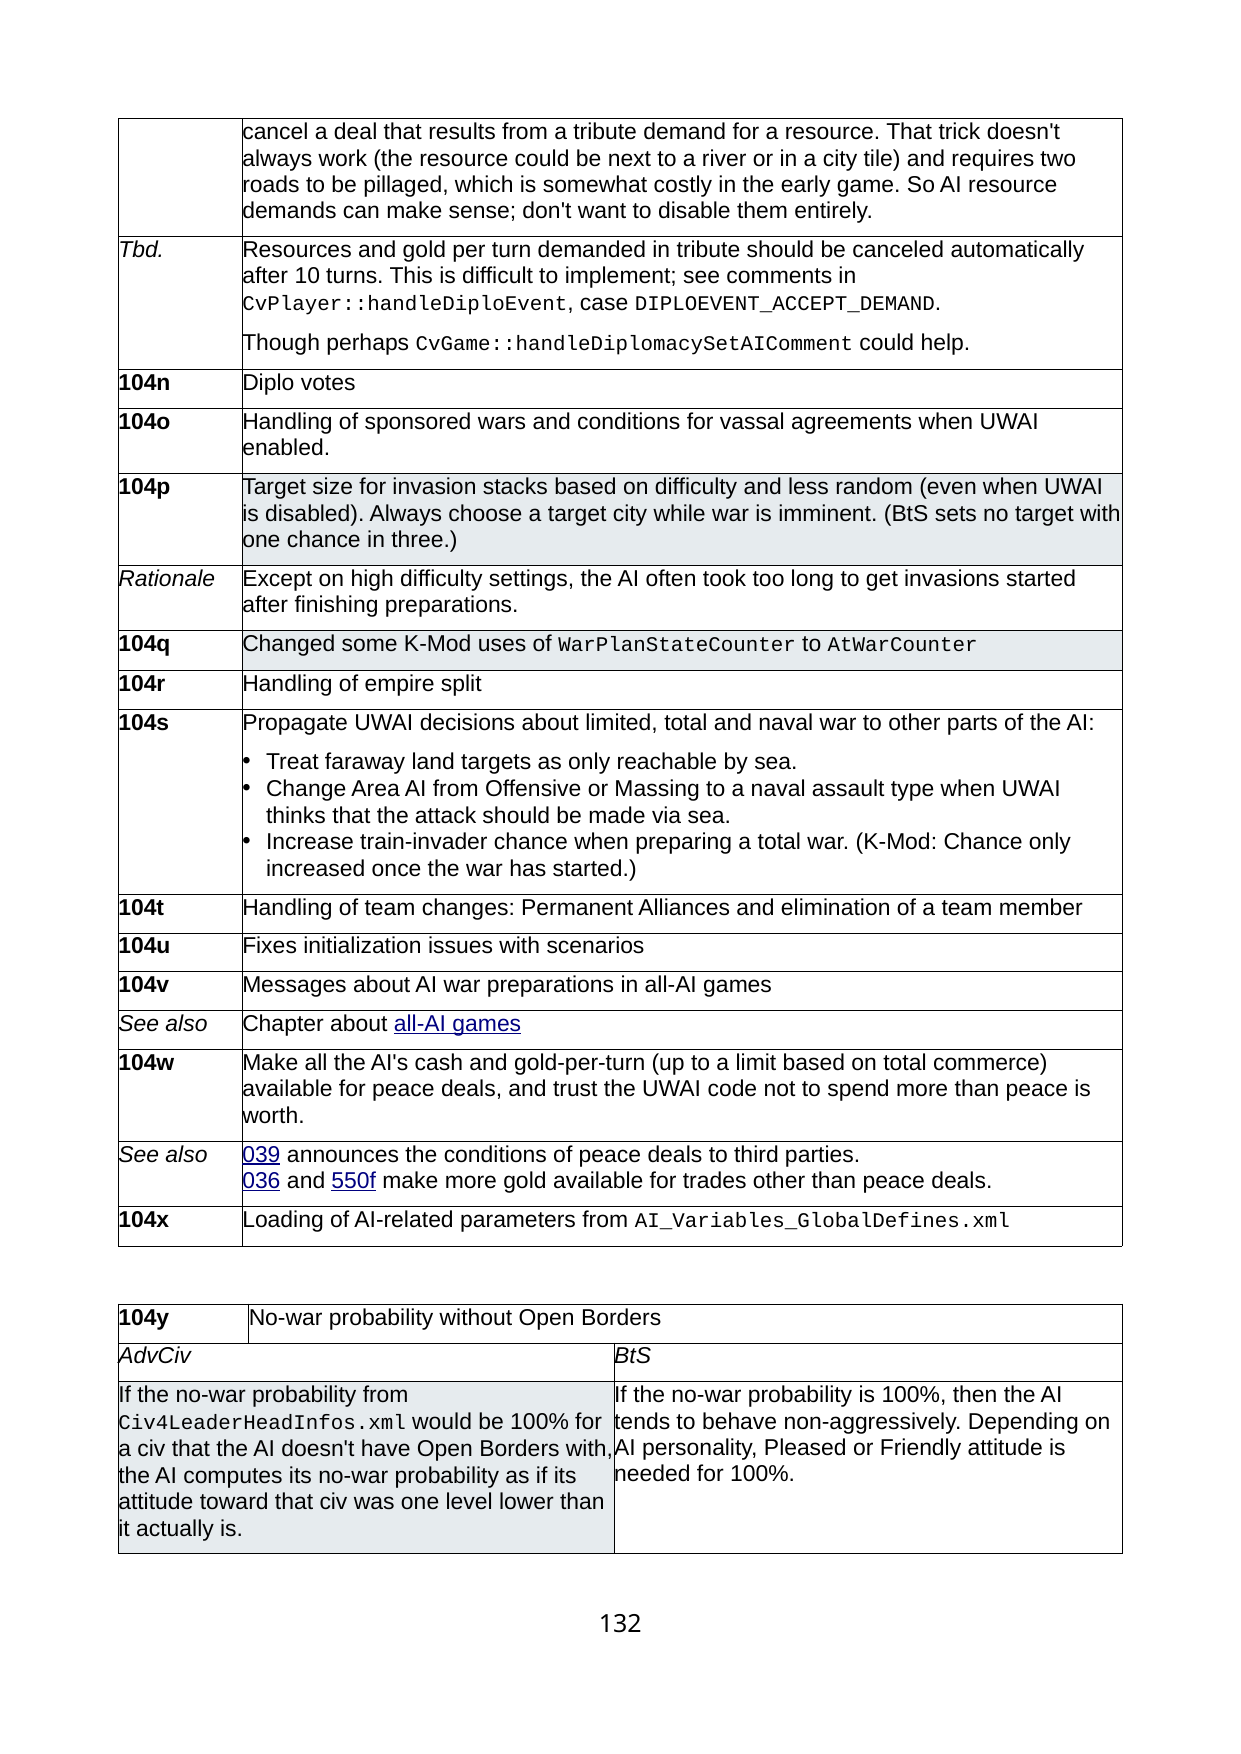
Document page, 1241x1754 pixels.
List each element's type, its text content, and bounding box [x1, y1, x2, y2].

table_cell Except on high difficulty settings, the AI often took too long to get invasions started after finishing preparations. [243, 566, 1122, 630]
table_cell 104u [119, 934, 242, 971]
table_header No-war probability without Open Borders [249, 1305, 1122, 1342]
table_cell BtS [615, 1344, 1122, 1381]
table_cell Chapter about all-AI games [243, 1011, 1122, 1049]
table_cell AdvCiv [119, 1344, 614, 1381]
table_cell Messages about AI war preparations in all-AI games [243, 972, 1122, 1010]
table_cell Handling of empire split [243, 671, 1122, 709]
table_cell 104s [119, 710, 242, 893]
table_cell Handling of team changes: Permanent Alliances and elimination of a team member [243, 895, 1122, 932]
table_cell 104t [119, 895, 242, 932]
table_cell Target size for invasion stacks based on difficulty and less random (even when UWAI is disabled). Always choose a target city while war is imminent. (BtS sets no target with one chance in three.) [243, 474, 1122, 565]
table_cell Loading of AI-related parameters from AI_Variables_GlobalDefines.xml [243, 1207, 1122, 1246]
table_cell See also [119, 1011, 242, 1049]
table_cell cancel a deal that results from a tribute demand for a resource. That trick doesn't always work (the resource could be next to a river or in a city tile) and requires two roads to be pillaged, which is somewhat costly in the early game. So AI resource demands can make sense; don't want to disable them entirely. [243, 119, 1122, 236]
table_cell 104x [119, 1207, 242, 1246]
table_cell Diplo votes [243, 370, 1122, 408]
table_cell Rationale [119, 566, 242, 630]
table_cell If the no-war probability from Civ4LeaderHeadInfos.xml would be 100% for a civ that the AI doesn't have Open Borders with, the AI computes its no-war probability as if its attitude toward that civ was one level lower than it actually is. [119, 1382, 614, 1553]
table_cell 104r [119, 671, 242, 709]
table_cell If the no-war probability is 100%, then the AI tends to behave non-aggressively. Depending on AI personality, Pleased or Friendly attitude is needed for 100%. [615, 1382, 1122, 1553]
table_cell 104v [119, 972, 242, 1010]
table_cell 104q [119, 631, 242, 670]
table_cell [119, 119, 242, 236]
table_cell Propagate UWAI decisions about limited, total and naval war to other parts of the AI: Treat faraway land targets as only reachable by sea. Change Area AI from Offensive or Massing to a naval assault type when UWAI thinks that the attack should be made via sea. Increase train-invader chance when preparing a total war. (K-Mod: Chance only increased once the war has started.) [243, 710, 1122, 893]
table_cell 104w [119, 1050, 242, 1141]
table_cell Tbd. [119, 237, 242, 369]
table_cell 039 announces the conditions of peace deals to third parties. 036 and 550f make more gold available for trades other than peace deals. [243, 1142, 1122, 1206]
table_header 104y [119, 1305, 248, 1342]
table_cell 104o [119, 409, 242, 473]
table_cell Make all the AI's cash and gold-per-turn (up to a limit based on total commerce) available for peace deals, and trust the UWAI code not to spend more than peace is worth. [243, 1050, 1122, 1141]
table_cell 104p [119, 474, 242, 565]
table_cell Changed some K-Mod uses of WarPlanStateCounter to AtWarCounter [243, 631, 1122, 670]
table_cell See also [119, 1142, 242, 1206]
table_cell Handling of sponsored wars and conditions for vassal agreements when UWAI enabled. [243, 409, 1122, 473]
table_cell 104n [119, 370, 242, 408]
table_cell Fixes initialization issues with scenarios [243, 934, 1122, 971]
table_cell Resources and gold per turn demanded in tribute should be canceled automatically after 10 turns. This is difficult to implement; see comments in CvPlayer::handleDiploEvent, case DIPLOEVENT_ACCEPT_DEMAND. Though perhaps CvGame::handleDiplomacySetAIComment could help. [243, 237, 1122, 369]
